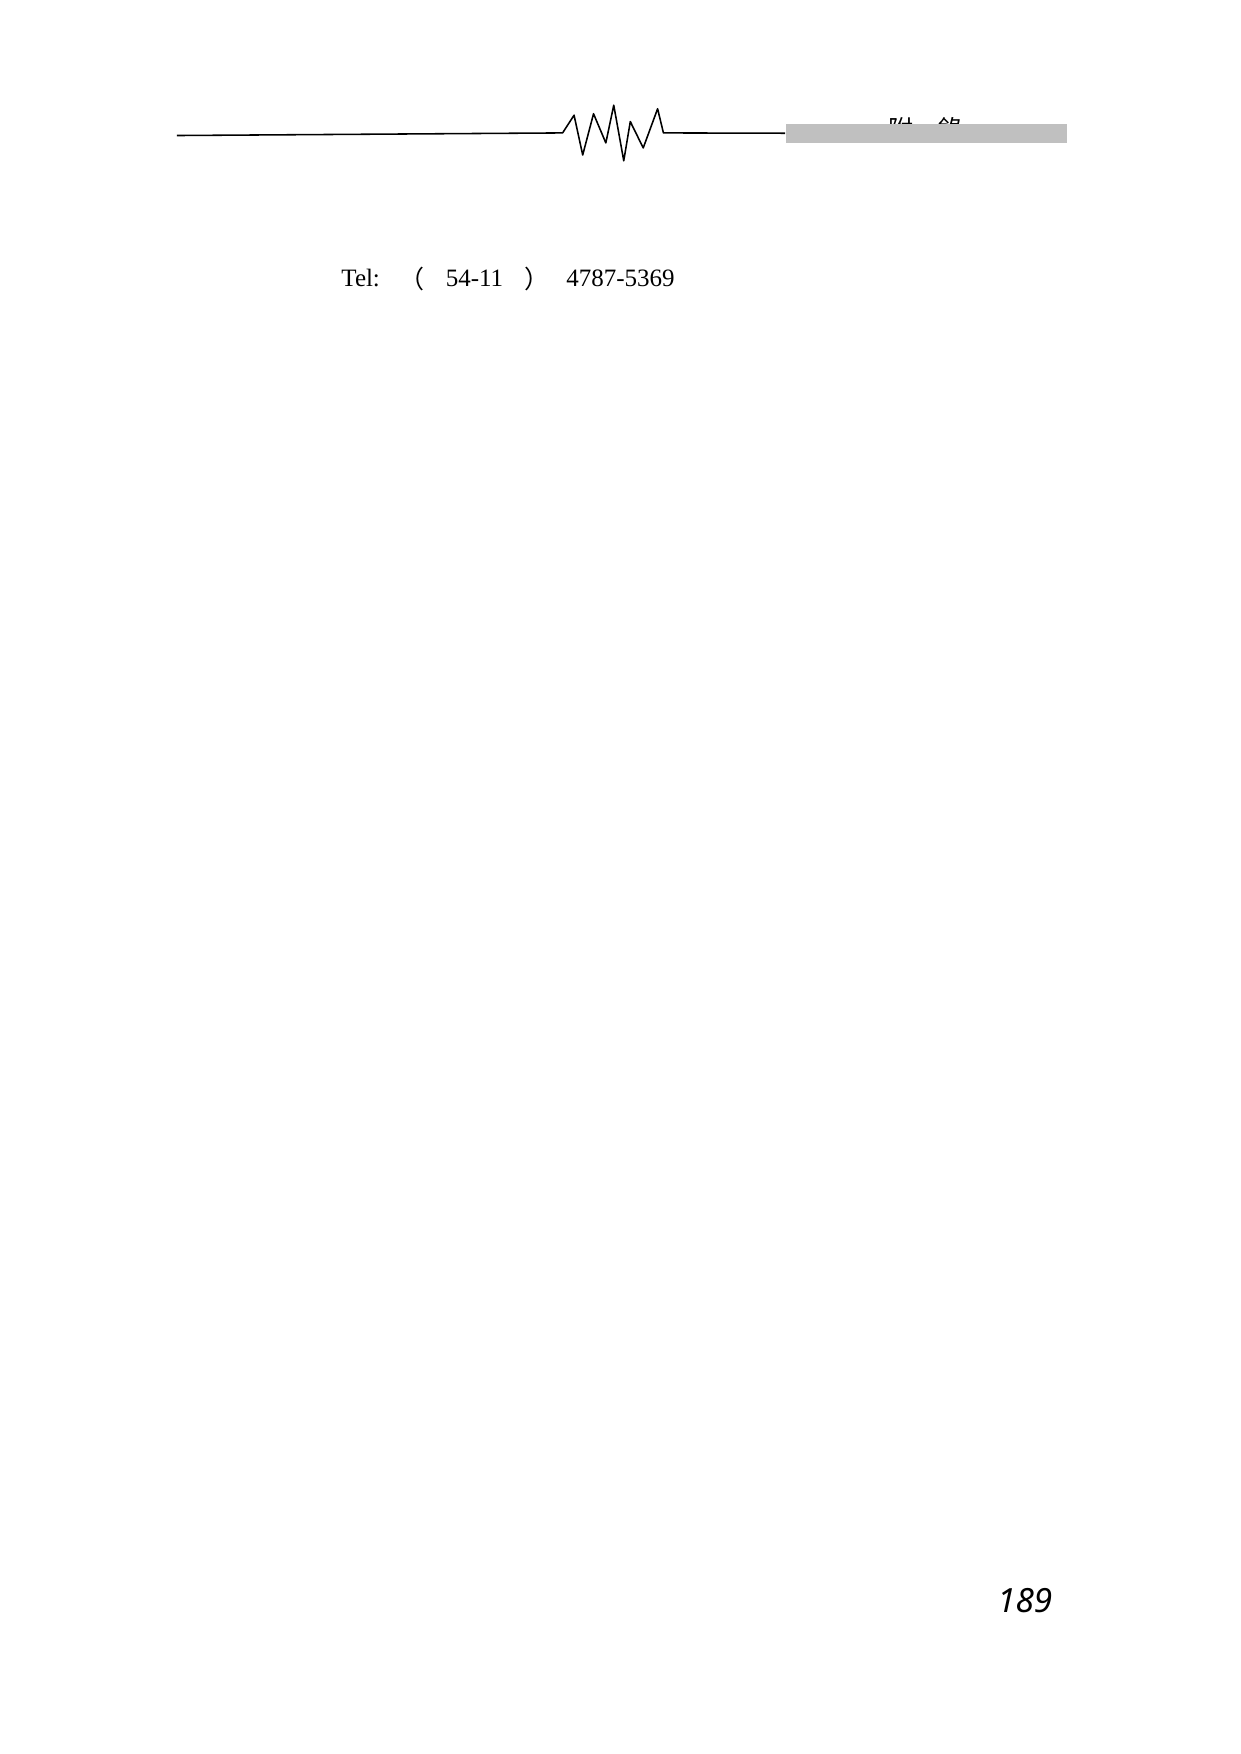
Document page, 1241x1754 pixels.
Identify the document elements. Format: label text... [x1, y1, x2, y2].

text Tel:（54-11）4787-5369 [281, 236, 1058, 299]
